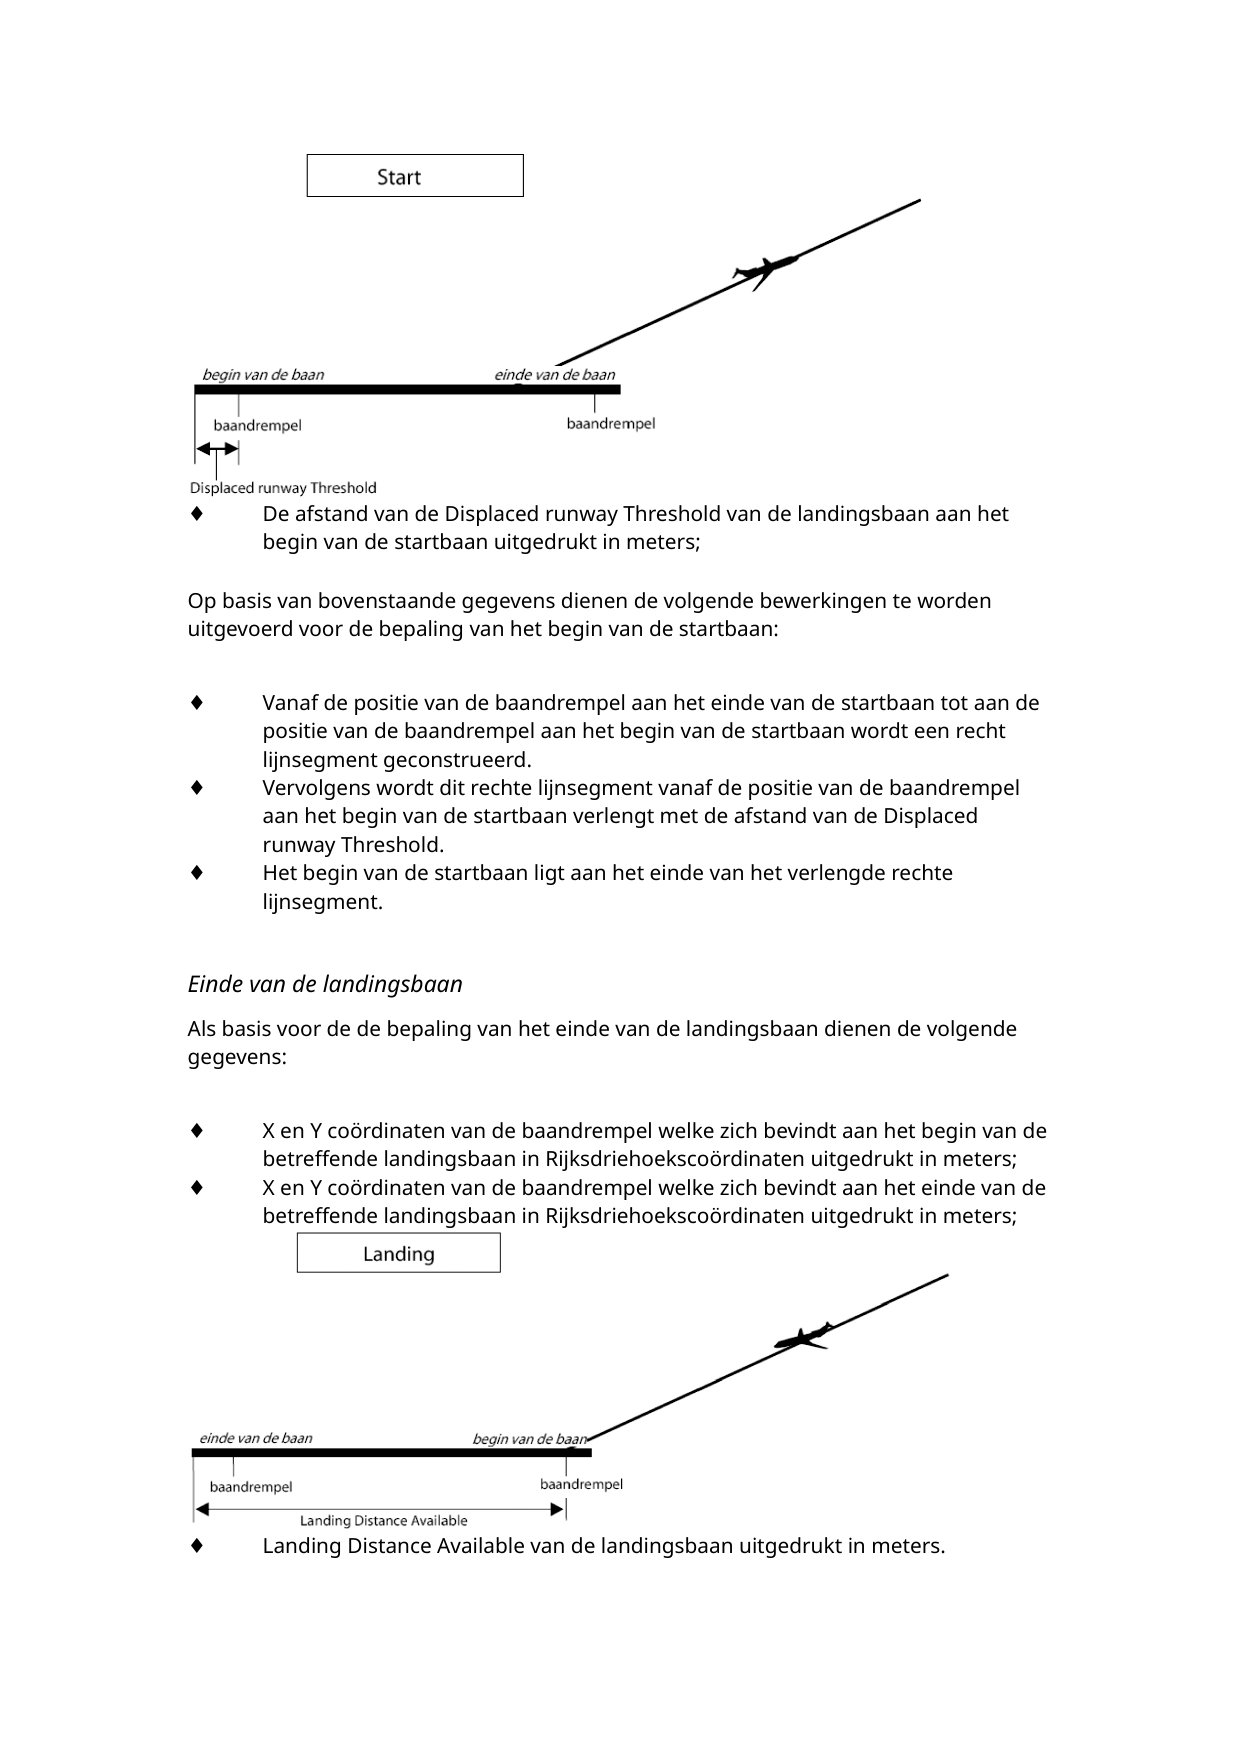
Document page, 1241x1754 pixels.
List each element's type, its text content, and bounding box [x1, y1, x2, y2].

list Vanaf de positie van de baandrempel aan het einde van de startbaan tot aan de positie van de baandrempel aan het begin van de startbaan wordt een recht lijnsegment geconstrueerd. [187, 688, 1053, 773]
list De afstand van de Displaced runway Threshold van de landingsbaan aan het begin van de startbaan uitgedrukt in meters; [187, 499, 1053, 556]
subtitle Einde van de landingsbaan [187, 968, 1053, 999]
text Als basis voor de de bepaling van het einde van de landingsbaan dienen de volgende gegevens: [187, 1014, 1053, 1071]
list X en Y coördinaten van de baandrempel welke zich bevindt aan het begin van de betreffende landingsbaan in Rijksdriehoekscoördinaten uitgedrukt in meters; [187, 1116, 1053, 1173]
list X en Y coördinaten van de baandrempel welke zich bevindt aan het einde van de betreffende landingsbaan in Rijksdriehoekscoördinaten uitgedrukt in meters; [187, 1173, 1053, 1230]
picture [187, 150, 922, 499]
text Op basis van bovenstaande gegevens dienen de volgende bewerkingen te worden uitgevoerd voor de bepaling van het begin van de startbaan: [187, 586, 1053, 643]
list Het begin van de startbaan ligt aan het einde van het verlengde rechte lijnsegment. [187, 858, 1053, 915]
list Vervolgens wordt dit rechte lijnsegment vanaf de positie van de baandrempel aan het begin van de startbaan verlengt met de afstand van de Displaced runway Threshold. [187, 773, 1053, 858]
picture [187, 1229, 952, 1532]
list Landing Distance Available van de landingsbaan uitgedrukt in meters. [187, 1230, 1053, 1560]
